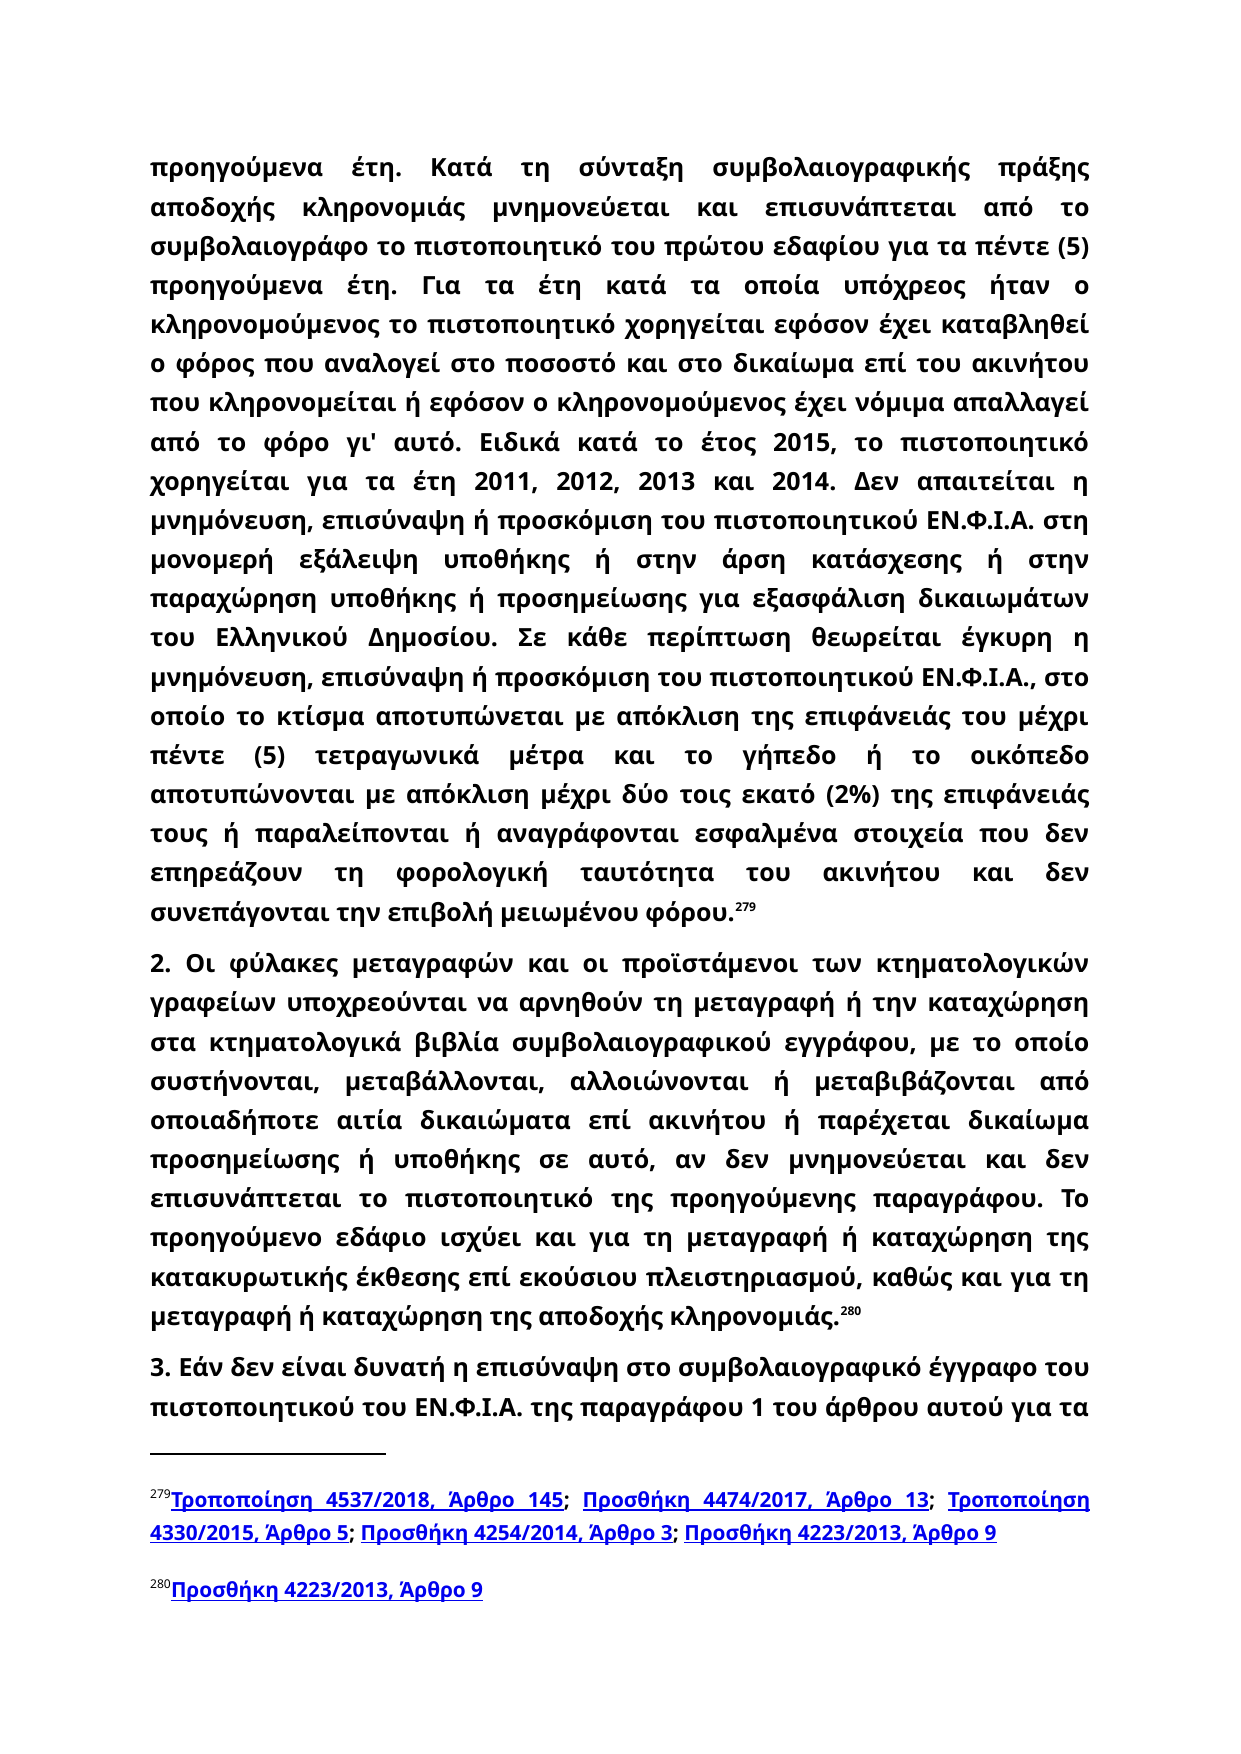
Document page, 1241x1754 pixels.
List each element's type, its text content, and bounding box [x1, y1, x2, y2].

text 2. Οι φύλακες μεταγραφών και οι προϊστάμενοι των κτηματολογικών γραφείων υποχρεούνται να αρνηθούν τη μεταγραφή ή την καταχώρηση στα κτηματολογικά βιβλία συμβολαιογραφικού εγγράφου, με το οποίο συστήνονται, μεταβάλλονται, αλλοιώνονται ή μεταβιβάζονται από οποιαδήποτε αιτία δικαιώματα επί ακινήτου ή παρέχεται δικαίωμα προσημείωσης ή υποθήκης σε αυτό, αν δεν μνημονεύεται και δεν επισυνάπτεται το πιστοποιητικό της προηγούμενης παραγράφου. Το προηγούμενο εδάφιο ισχύει και για τη μεταγραφή ή καταχώρηση της κατακυρωτικής έκθεσης επί εκούσιου πλειστηριασμού, καθώς και για τη μεταγραφή ή καταχώρηση της αποδοχής κληρονομιάς. [150, 946, 1090, 1332]
text 3. Εάν δεν είναι δυνατή η επισύναψη στο συμβολαιογραφικό έγγραφο του πιστοποιητικού του ΕΝ.Φ.Ι.Α. της παραγράφου 1 του άρθρου αυτού για τα [150, 1350, 1090, 1423]
text προηγούμενα έτη. Κατά τη σύνταξη συμβολαιογραφικής πράξης αποδοχής κληρονομιάς μνημονεύεται και επισυνάπτεται από το συμβολαιογράφο το πιστοποιητικό του πρώτου εδαφίου για τα πέντε (5) προηγούμενα έτη. Για τα έτη κατά τα οποία υπόχρεος ήταν ο κληρονομούμενος το πιστοποιητικό χορηγείται εφόσον έχει καταβληθεί ο φόρος που αναλογεί στο ποσοστό και στο δικαίωμα επί του ακινήτου που κληρονομείται ή εφόσον ο κληρονομούμενος έχει νόμιμα απαλλαγεί από το φόρο γι' αυτό. Ειδικά κατά το έτος 2015, το πιστοποιητικό χορηγείται για τα έτη 2011, 2012, 2013 και 2014. Δεν απαιτείται η μνημόνευση, επισύναψη ή προσκόμιση του πιστοποιητικού ΕΝ.Φ.Ι.Α. στη μονομερή εξάλειψη υποθήκης ή στην άρση κατάσχεσης ή στην παραχώρηση υποθήκης ή προσημείωσης για εξασφάλιση δικαιωμάτων του Ελληνικού Δημοσίου. Σε κάθε περίπτωση θεωρείται έγκυρη η μνημόνευση, επισύναψη ή προσκόμιση του πιστοποιητικού ΕΝ.Φ.Ι.Α., στο οποίο το κτίσμα αποτυπώνεται με απόκλιση της επιφάνειάς του μέχρι πέντε (5) τετραγωνικά μέτρα και το γήπεδο ή το οικόπεδο αποτυπώνονται με απόκλιση μέχρι δύο τοις εκατό (2%) της επιφάνειάς τους ή παραλείπονται ή αναγράφονται εσφαλμένα στοιχεία που δεν επηρεάζουν τη φορολογική ταυτότητα του ακινήτου και δεν συνεπάγονται την επιβολή μειωμένου φόρου. [150, 150, 1090, 928]
text Τροποποίηση 4537/2018, Άρθρο 145; Προσθήκη 4474/2017, Άρθρο 13; Τροποποίηση 4330/2015, Άρθρο 5; Προσθήκη 4254/2014, Άρθρο 3; Προσθήκη 4223/2013, Άρθρο 9 [150, 1485, 1090, 1546]
text Προσθήκη 4223/2013, Άρθρο 9 [150, 1576, 1090, 1604]
